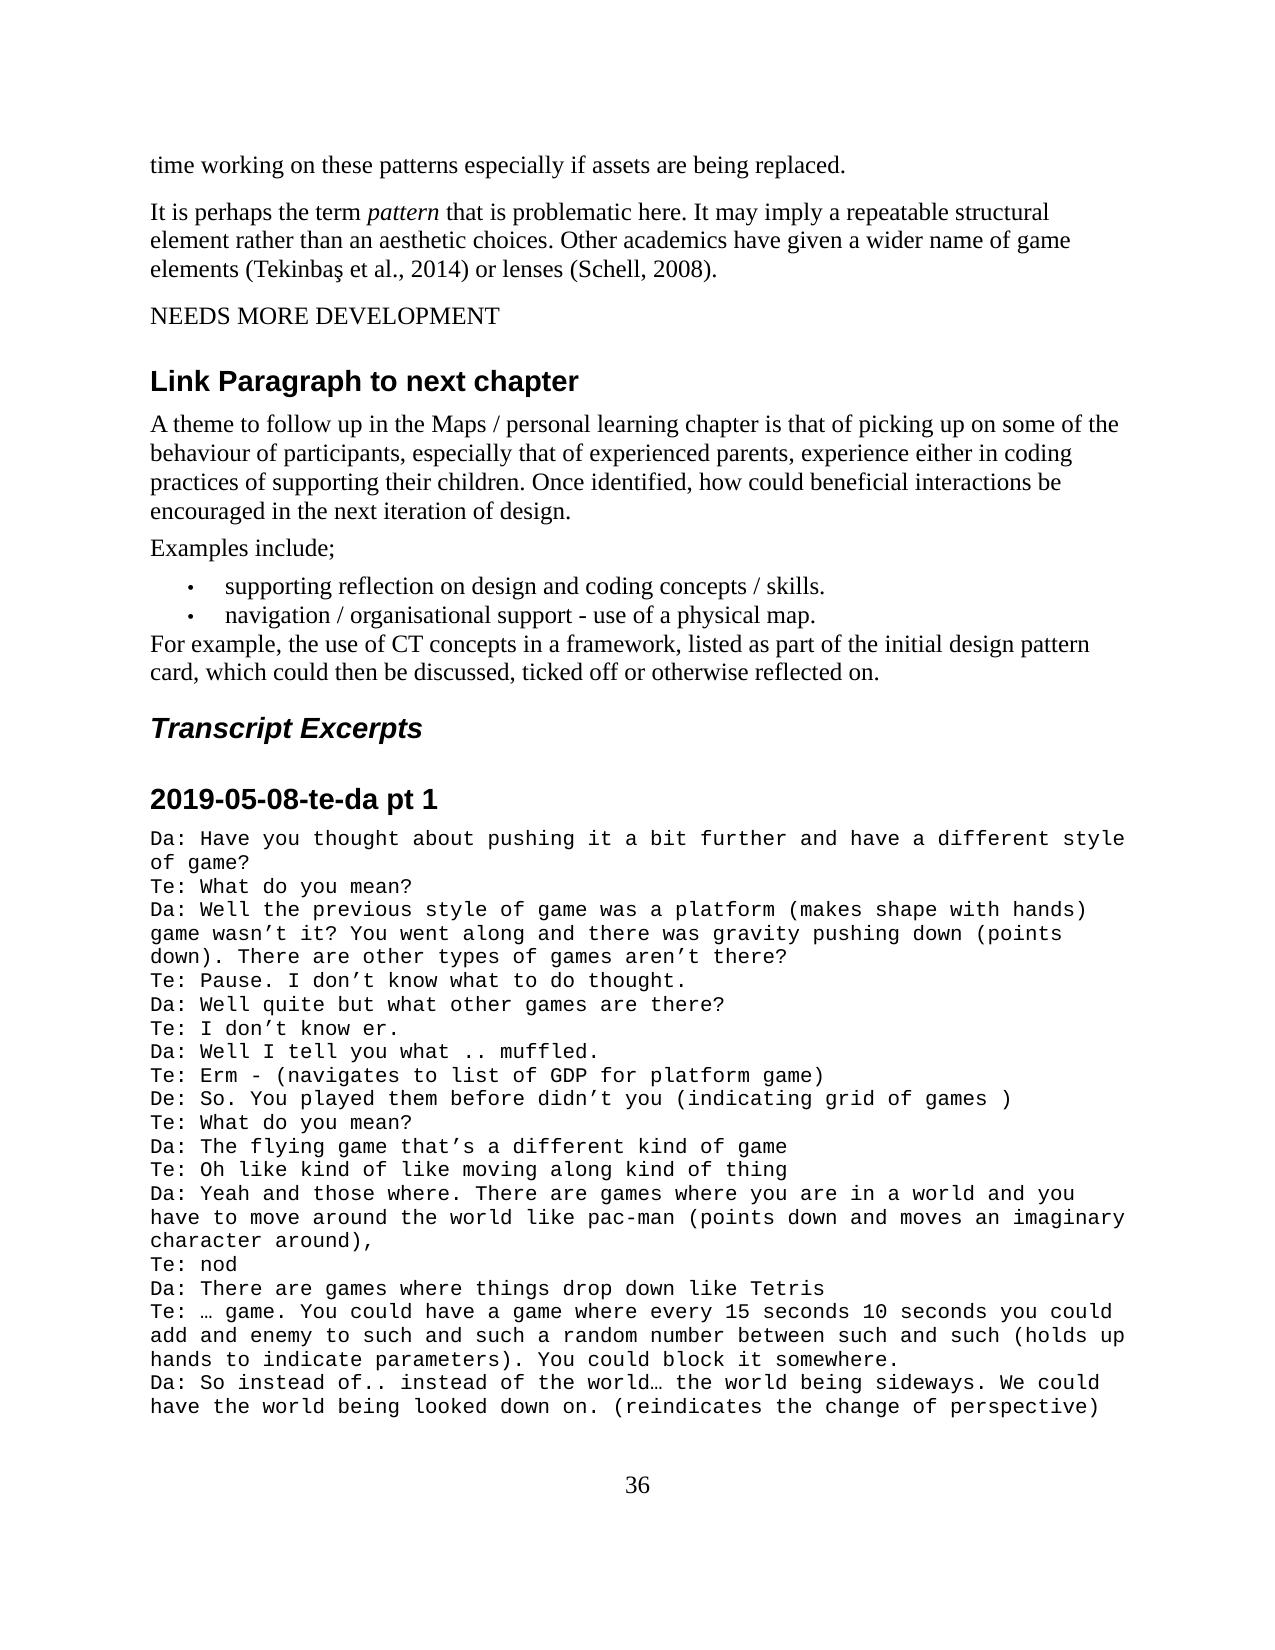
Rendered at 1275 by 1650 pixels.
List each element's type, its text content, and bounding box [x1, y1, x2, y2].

list supporting reflection on design and coding concepts / skills. [187, 571, 1125, 600]
text For example, the use of CT concepts in a framework, listed as part of the initial design pattern card, which could then be discussed, ticked off or otherwise reflected on. [150, 629, 1125, 686]
subtitle Transcript Excerpts [150, 711, 1125, 745]
text Te: I don’t know er. [150, 1017, 1125, 1041]
text Examples include; [150, 533, 1125, 562]
text Da: So instead of.. instead of the world… the world being sideways. We could have the world being looked down on. (reindicates the change of perspective) [150, 1372, 1125, 1419]
text time working on these patterns especially if assets are being replaced. [150, 150, 1125, 179]
text Da: Well quite but what other games are there? [150, 994, 1125, 1017]
text Te: Erm - (navigates to list of GDP for platform game) [150, 1065, 1125, 1088]
text A theme to follow up in the Maps / personal learning chapter is that of picking up on some of the behaviour of participants, especially that of experienced parents, experience either in coding practices of supporting their children. Once identified, how could beneficial interactions be encouraged in the next iteration of design. [150, 409, 1125, 524]
text Te: What do you mean? [150, 1112, 1125, 1136]
subtitle Link Paragraph to next chapter [150, 363, 1125, 397]
text De: So. You played them before didn’t you (indicating grid of games ) [150, 1088, 1125, 1112]
list navigation / organisational support - use of a physical map. [187, 600, 1125, 629]
text Da: Well the previous style of game was a platform (makes shape with hands) game wasn’t it? You went along and there was gravity pushing down (points down). There are other types of games aren’t there? [150, 899, 1125, 970]
text It is perhaps the term pattern that is problematic here. It may imply a repeatable structural element rather than an aesthetic choices. Other academics have given a wider name of game elements (Tekinbaş et al., 2014) or lenses (Schell, 2008). [150, 197, 1125, 283]
text Da: Well I tell you what .. muffled. [150, 1041, 1125, 1065]
text Da: There are games where things drop down like Tetris [150, 1278, 1125, 1301]
text NEEDS MORE DEVELOPMENT [150, 301, 1125, 329]
text Da: Yeah and those where. There are games where you are in a world and you have to move around the world like pac-man (points down and moves an imaginary character around), [150, 1183, 1125, 1254]
text Te: nod [150, 1254, 1125, 1278]
text Te: Oh like kind of like moving along kind of thing [150, 1159, 1125, 1183]
text Te: … game. You could have a game where every 15 seconds 10 seconds you could add and enemy to such and such a random number between such and such (holds up hands to indicate parameters). You could block it somewhere. [150, 1301, 1125, 1372]
text Da: The flying game that’s a different kind of game [150, 1136, 1125, 1159]
text Da: Have you thought about pushing it a bit further and have a different style of game? [150, 828, 1125, 876]
subtitle 2019-05-08-te-da pt 1 [150, 782, 1125, 816]
text Te: Pause. I don’t know what to do thought. [150, 970, 1125, 994]
text Te: What do you mean? [150, 876, 1125, 899]
